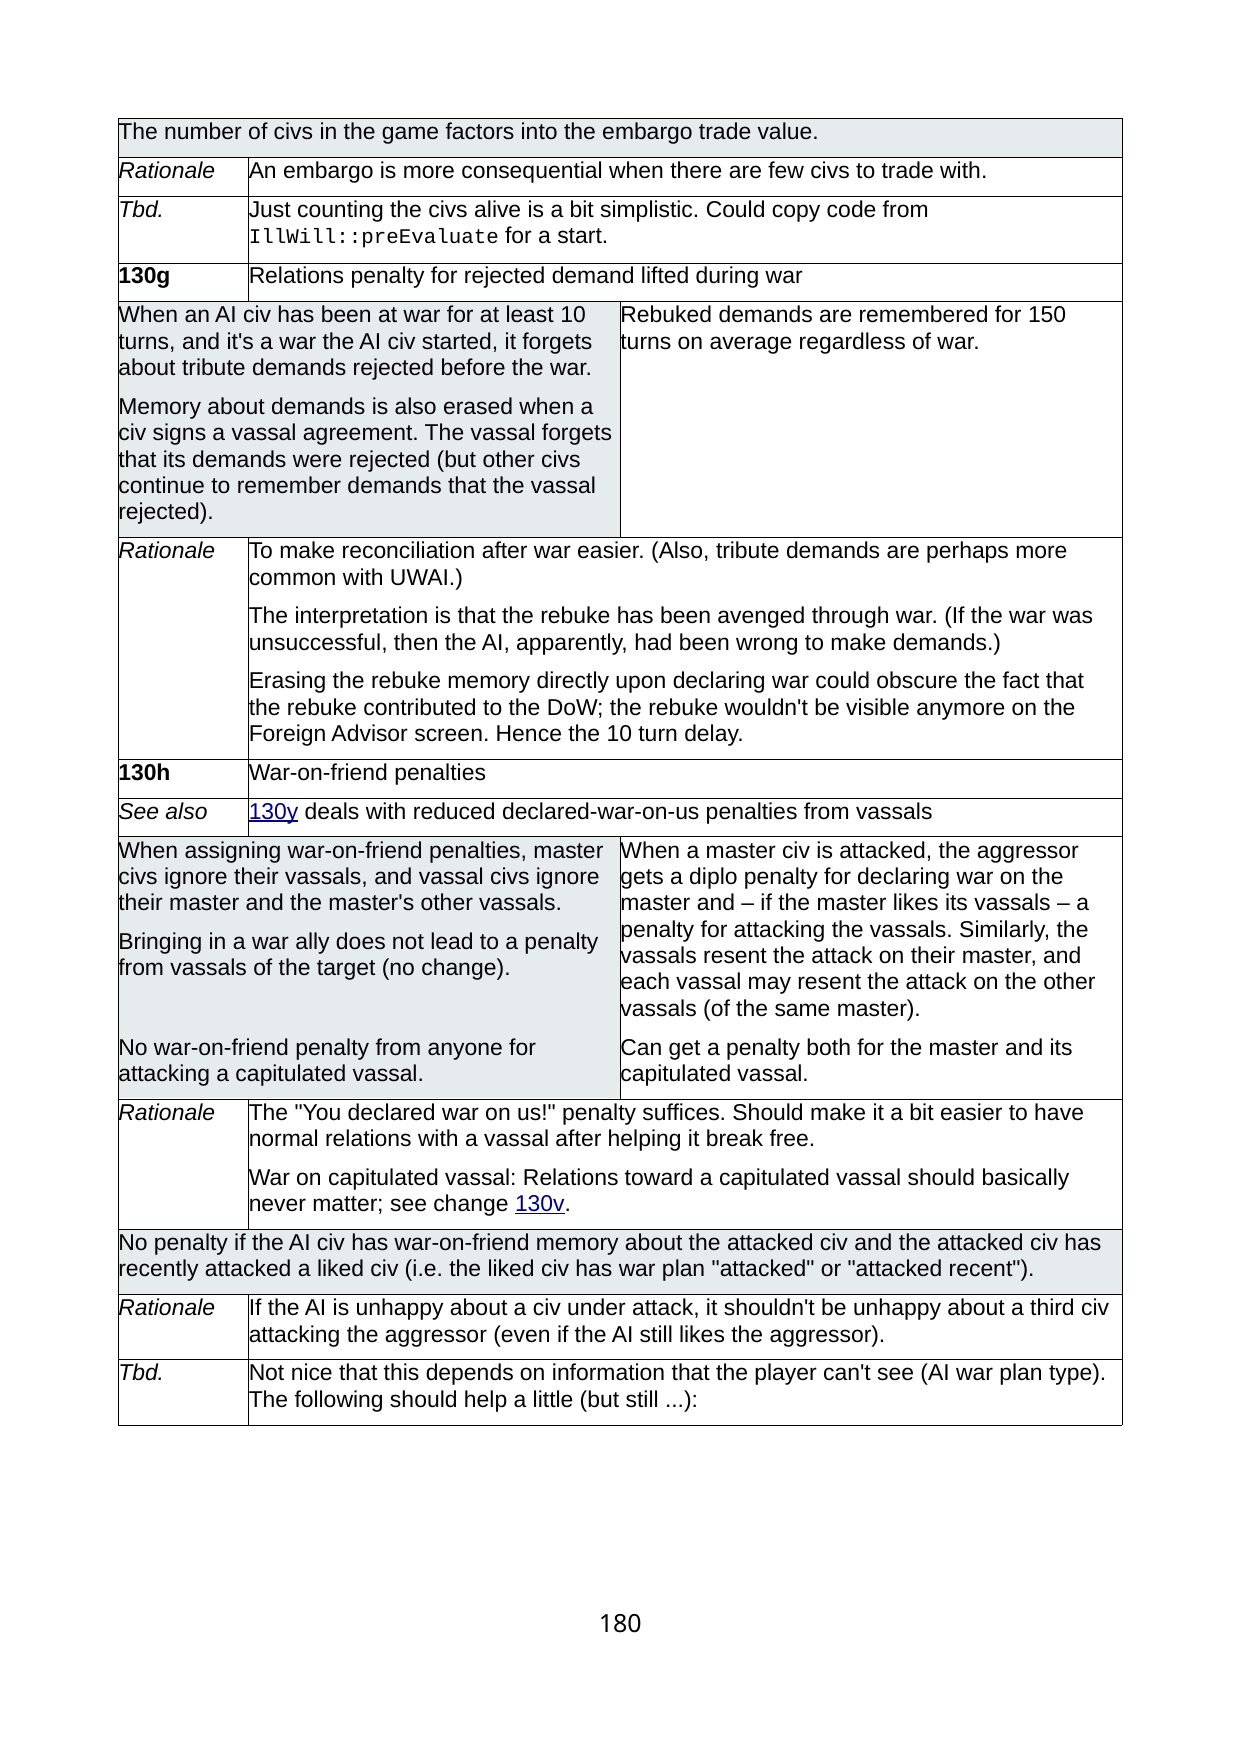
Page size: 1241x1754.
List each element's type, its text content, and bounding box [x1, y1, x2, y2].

table_cell 130g [119, 264, 248, 301]
table_cell Rationale [119, 158, 248, 196]
table_cell Not nice that this depends on information that the player can't see (AI war plan type). The following should help a little (but still ...): [249, 1360, 1122, 1424]
table_cell The number of civs in the game factors into the embargo trade value. [119, 119, 1122, 157]
table_cell Just counting the civs alive is a bit simplistic. Could copy code from IllWill::preEvaluate for a start. [249, 197, 1122, 262]
table_cell When an AI civ has been at war for at least 10 turns, and it's a war the AI civ started, it forgets about tribute demands rejected before the war. Memory about demands is also erased when a civ signs a vassal agreement. The vassal forgets that its demands were rejected (but other civs continue to remember demands that the vassal rejected). [119, 302, 620, 537]
table_cell Rationale [119, 538, 248, 759]
table_cell To make reconciliation after war easier. (Also, tribute demands are perhaps more common with UWAI.) The interpretation is that the rebuke has been avenged through war. (If the war was unsuccessful, then the AI, apparently, had been wrong to make demands.) Erasing the rebuke memory directly upon declaring war could obscure the fact that the rebuke contributed to the DoW; the rebuke wouldn't be visible anymore on the Foreign Advisor screen. Hence the 10 turn delay. [249, 538, 1122, 759]
table_cell 130y deals with reduced declared-war-on-us penalties from vassals [249, 799, 1122, 836]
table_cell When assigning war-on-friend penalties, master civs ignore their vassals, and vassal civs ignore their master and the master's other vassals. Bringing in a war ally does not lead to a penalty from vassals of the target (no change). No war-on-friend penalty from anyone for attacking a capitulated vassal. [119, 837, 620, 1098]
table_cell Rationale [119, 1100, 248, 1229]
table_cell An embargo is more consequential when there are few civs to trade with. [249, 158, 1122, 196]
table_cell Relations penalty for rejected demand lifted during war [249, 264, 1122, 301]
table_cell Rebuked demands are remembered for 150 turns on average regardless of war. [621, 302, 1122, 537]
table_cell 130h [119, 760, 248, 798]
table_cell See also [119, 799, 248, 836]
table_cell War-on-friend penalties [249, 760, 1122, 798]
table_cell The "You declared war on us!" penalty suffices. Should make it a bit easier to have normal relations with a vassal after helping it break free. War on capitulated vassal: Relations toward a capitulated vassal should basically never matter; see change 130v. [249, 1100, 1122, 1229]
table_cell When a master civ is attacked, the aggressor gets a diplo penalty for declaring war on the master and – if the master likes its vassals – a penalty for attacking the vassals. Similarly, the vassals resent the attack on their master, and each vassal may resent the attack on the other vassals (of the same master). Can get a penalty both for the master and its capitulated vassal. [621, 837, 1122, 1098]
table_cell Rationale [119, 1295, 248, 1359]
table_cell Tbd. [119, 197, 248, 262]
table_cell If the AI is unhappy about a civ under attack, it shouldn't be unhappy about a third civ attacking the aggressor (even if the AI still likes the aggressor). [249, 1295, 1122, 1359]
table_cell Tbd. [119, 1360, 248, 1424]
table_cell No penalty if the AI civ has war-on-friend memory about the attacked civ and the attacked civ has recently attacked a liked civ (i.e. the liked civ has war plan "attacked" or "attacked recent"). [119, 1230, 1122, 1294]
